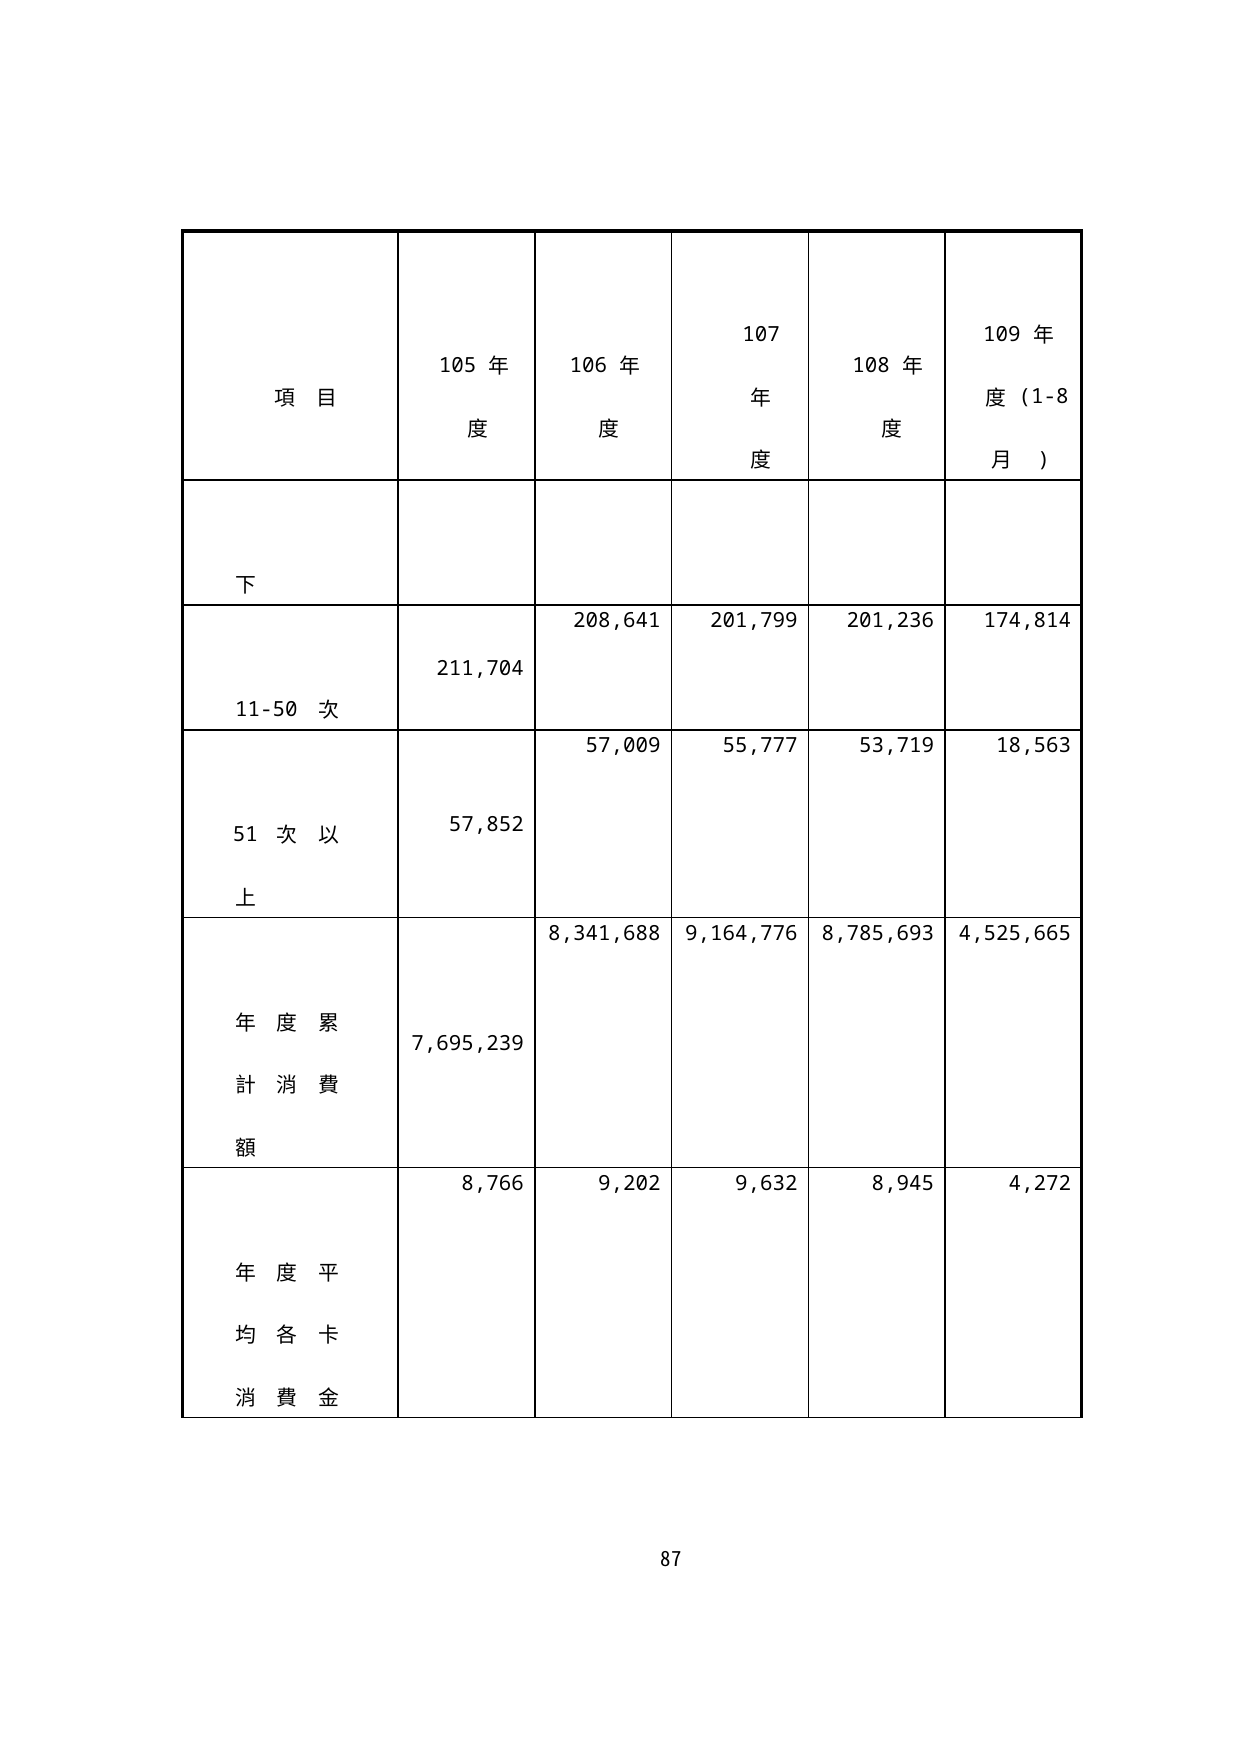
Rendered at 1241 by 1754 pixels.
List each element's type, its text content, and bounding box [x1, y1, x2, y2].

table_header 105年度 [399, 233, 534, 479]
table_cell 11-50次 [184, 606, 397, 729]
table_cell 211,704 [399, 606, 534, 729]
table_cell [399, 481, 534, 604]
table_cell [809, 481, 944, 604]
table_cell 8,766 [399, 1168, 534, 1417]
table_header 106年度 [536, 233, 671, 479]
table_cell 174,814 [946, 606, 1080, 729]
table_cell 8,785,693 [809, 918, 944, 1167]
table_cell 8,341,688 [536, 918, 671, 1167]
table_cell 9,202 [536, 1168, 671, 1417]
table_cell 下 [184, 481, 397, 604]
table_cell 53,719 [809, 731, 944, 917]
table_cell 4,525,665 [946, 918, 1080, 1167]
table_cell 4,272 [946, 1168, 1080, 1417]
table_cell 9,164,776 [672, 918, 808, 1167]
table_cell 8,945 [809, 1168, 944, 1417]
table_cell [536, 481, 671, 604]
table_cell 201,236 [809, 606, 944, 729]
table_cell [672, 481, 808, 604]
table_cell 208,641 [536, 606, 671, 729]
table_cell 57,852 [399, 731, 534, 917]
table_cell 55,777 [672, 731, 808, 917]
table_header 109年度(1-8月) [946, 233, 1080, 479]
table_cell 年度累計消費額 [184, 918, 397, 1167]
table_cell 57,009 [536, 731, 671, 917]
table_cell 年度平均各卡消費金 [184, 1168, 397, 1417]
table_cell [946, 481, 1080, 604]
table_cell 9,632 [672, 1168, 808, 1417]
table_cell 51次以上 [184, 731, 397, 917]
table_cell 201,799 [672, 606, 808, 729]
table_header 107年度 [672, 233, 808, 479]
table_cell 18,563 [946, 731, 1080, 917]
table_cell 7,695,239 [399, 918, 534, 1167]
table_header 108年度 [809, 233, 944, 479]
table_header 項目 [184, 233, 397, 479]
